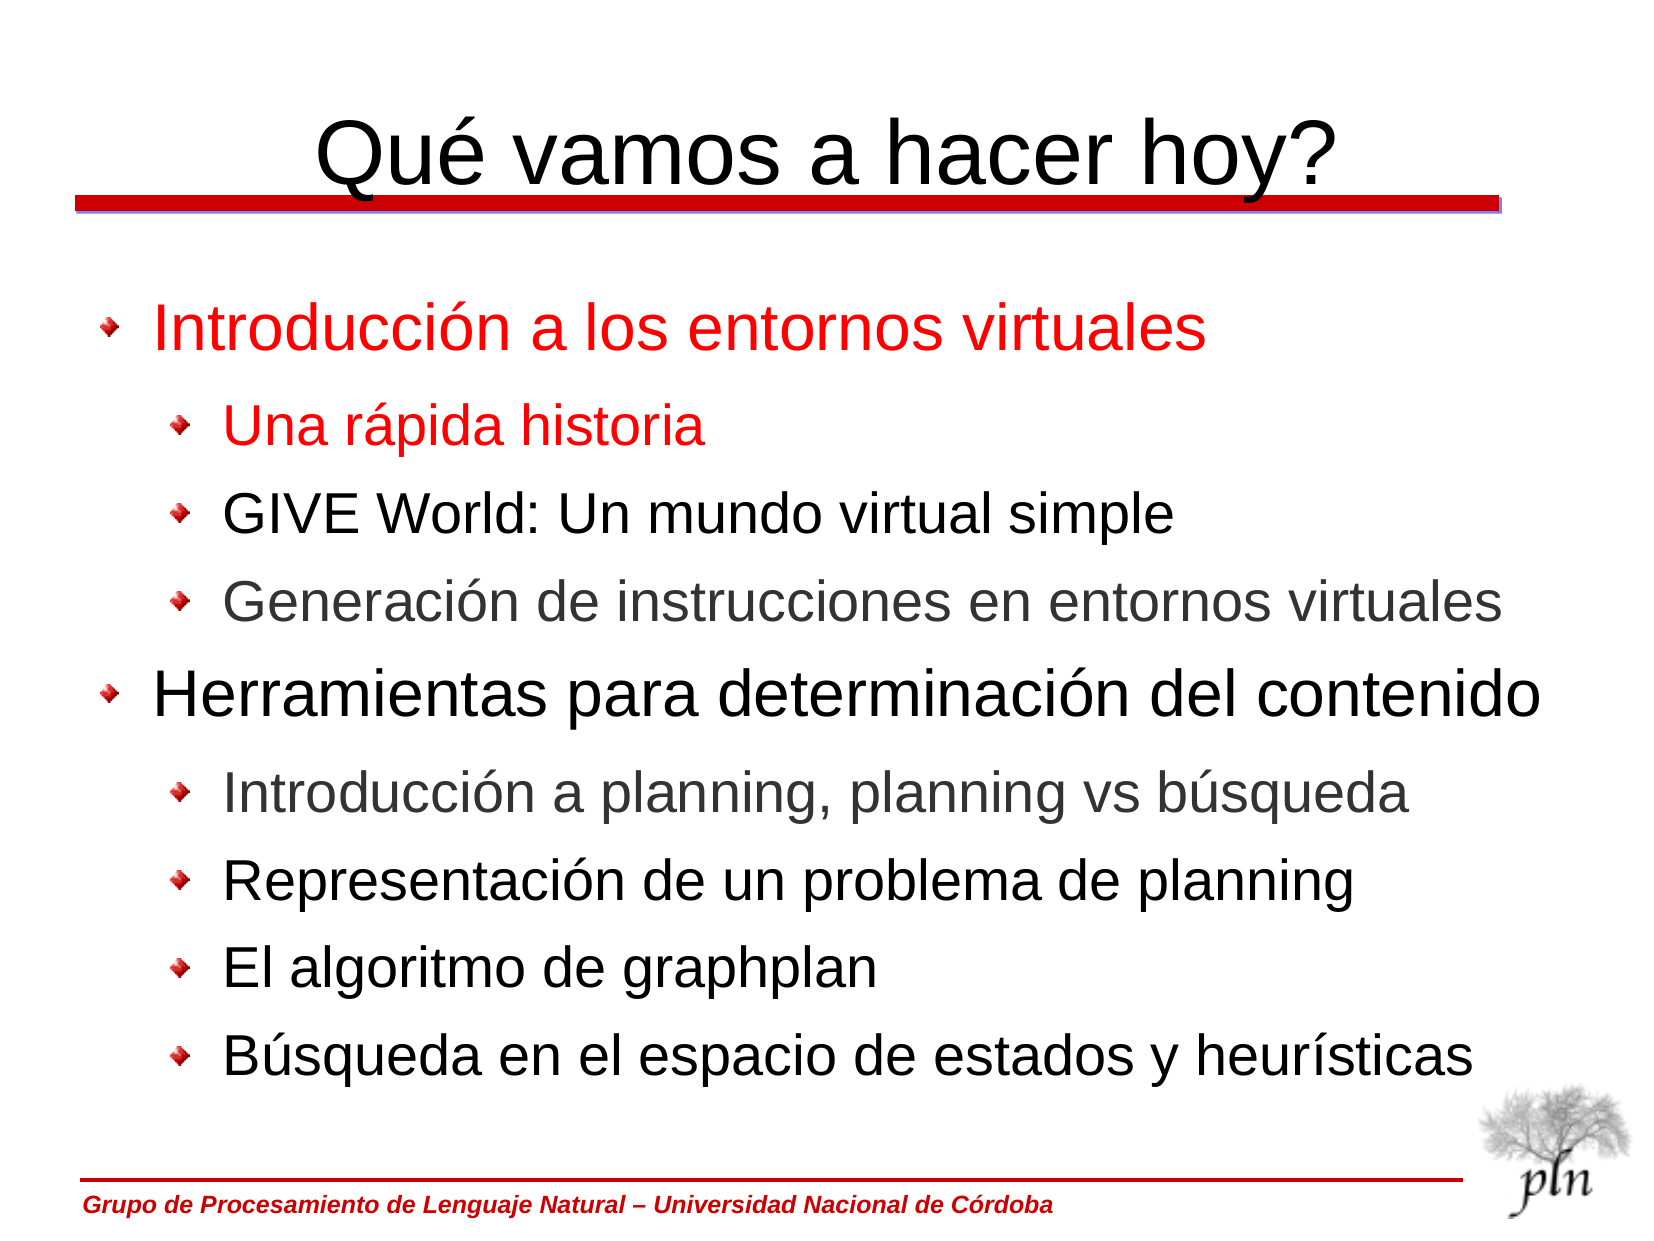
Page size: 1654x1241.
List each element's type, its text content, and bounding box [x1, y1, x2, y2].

picture [1477, 1083, 1635, 1219]
list Introducción a los entornos virtuales Una rápida historia GIVE World: Un mundo virtual simple Generación de instrucciones en entornos virtuales Herramientas para determinación del contenido Introducción a planning, planning vs búsqueda Representación de un problema de planning El algoritmo de graphplan Búsqueda en el espacio de estados y heurísticas [82, 290, 1571, 1109]
title Qué vamos a hacer hoy? [82, 49, 1571, 257]
